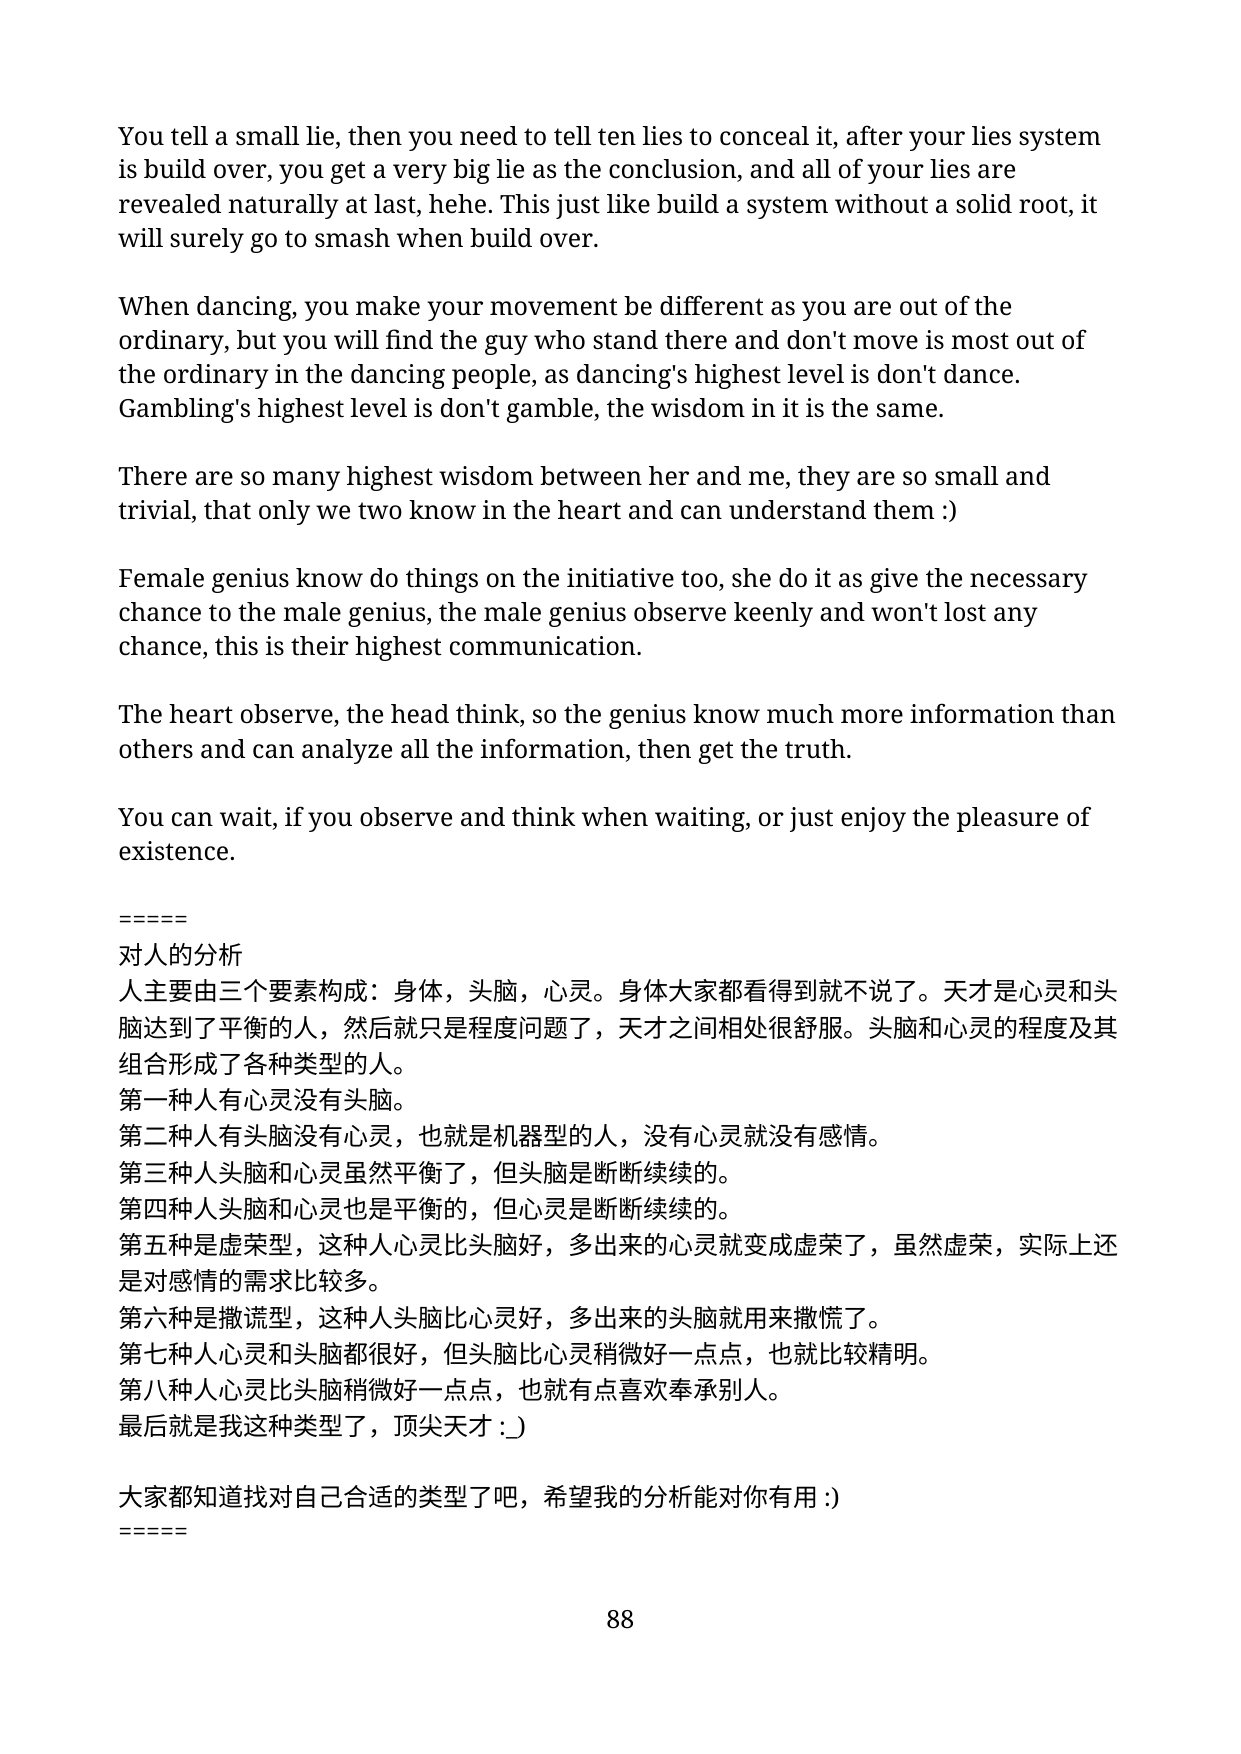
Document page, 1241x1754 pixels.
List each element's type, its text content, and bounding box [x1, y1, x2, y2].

text 对人的分析 [118, 936, 1122, 972]
text When dancing, you make your movement be different as you are out of the ordinary, but you will find the guy who stand there and don't move is most out of the ordinary in the dancing people, as dancing's highest level is don't dance. Gambling's highest level is don't gamble, the wisdom in it is the same. [118, 288, 1122, 425]
text There are so many highest wisdom between her and me, they are so small and trivial, that only we two know in the heart and can understand them :) [118, 459, 1122, 527]
text 第六种是撒谎型，这种人头脑比心灵好，多出来的头脑就用来撒慌了。 [118, 1298, 1122, 1334]
text ===== [118, 1513, 1122, 1547]
text 大家都知道找对自己合适的类型了吧，希望我的分析能对你有用 :) [118, 1477, 1122, 1513]
text 第三种人头脑和心灵虽然平衡了，但头脑是断断续续的。 [118, 1153, 1122, 1189]
text 第二种人有头脑没有心灵，也就是机器型的人，没有心灵就没有感情。 [118, 1117, 1122, 1153]
text You tell a small lie, then you need to tell ten lies to conceal it, after your lies system is build over, you get a very big lie as the conclusion, and all of your lies are revealed naturally at last, hehe. This just like build a system without a solid root, it will surely go to smash when build over. [118, 118, 1122, 254]
text 第四种人头脑和心灵也是平衡的，但心灵是断断续续的。 [118, 1189, 1122, 1226]
text 人主要由三个要素构成：身体，头脑，心灵。身体大家都看得到就不说了。天才是心灵和头脑达到了平衡的人，然后就只是程度问题了，天才之间相处很舒服。头脑和心灵的程度及其组合形成了各种类型的人。 [118, 972, 1122, 1081]
text The heart observe, the head think, so the genius know much more information than others and can analyze all the information, then get the truth. [118, 697, 1122, 765]
text 第一种人有心灵没有头脑。 [118, 1081, 1122, 1117]
text 最后就是我这种类型了，顶尖天才 :_) [118, 1407, 1122, 1443]
text 第八种人心灵比头脑稍微好一点点，也就有点喜欢奉承别人。 [118, 1371, 1122, 1407]
text Female genius know do things on the initiative too, she do it as give the necessary chance to the male genius, the male genius observe keenly and won't lost any chance, this is their highest communication. [118, 561, 1122, 663]
text 第五种是虚荣型，这种人心灵比头脑好，多出来的心灵就变成虚荣了，虽然虚荣，实际上还是对感情的需求比较多。 [118, 1226, 1122, 1298]
text You can wait, if you observe and think when waiting, or just enjoy the pleasure of existence. [118, 799, 1122, 867]
text ===== [118, 902, 1122, 936]
text 第七种人心灵和头脑都很好，但头脑比心灵稍微好一点点，也就比较精明。 [118, 1334, 1122, 1371]
